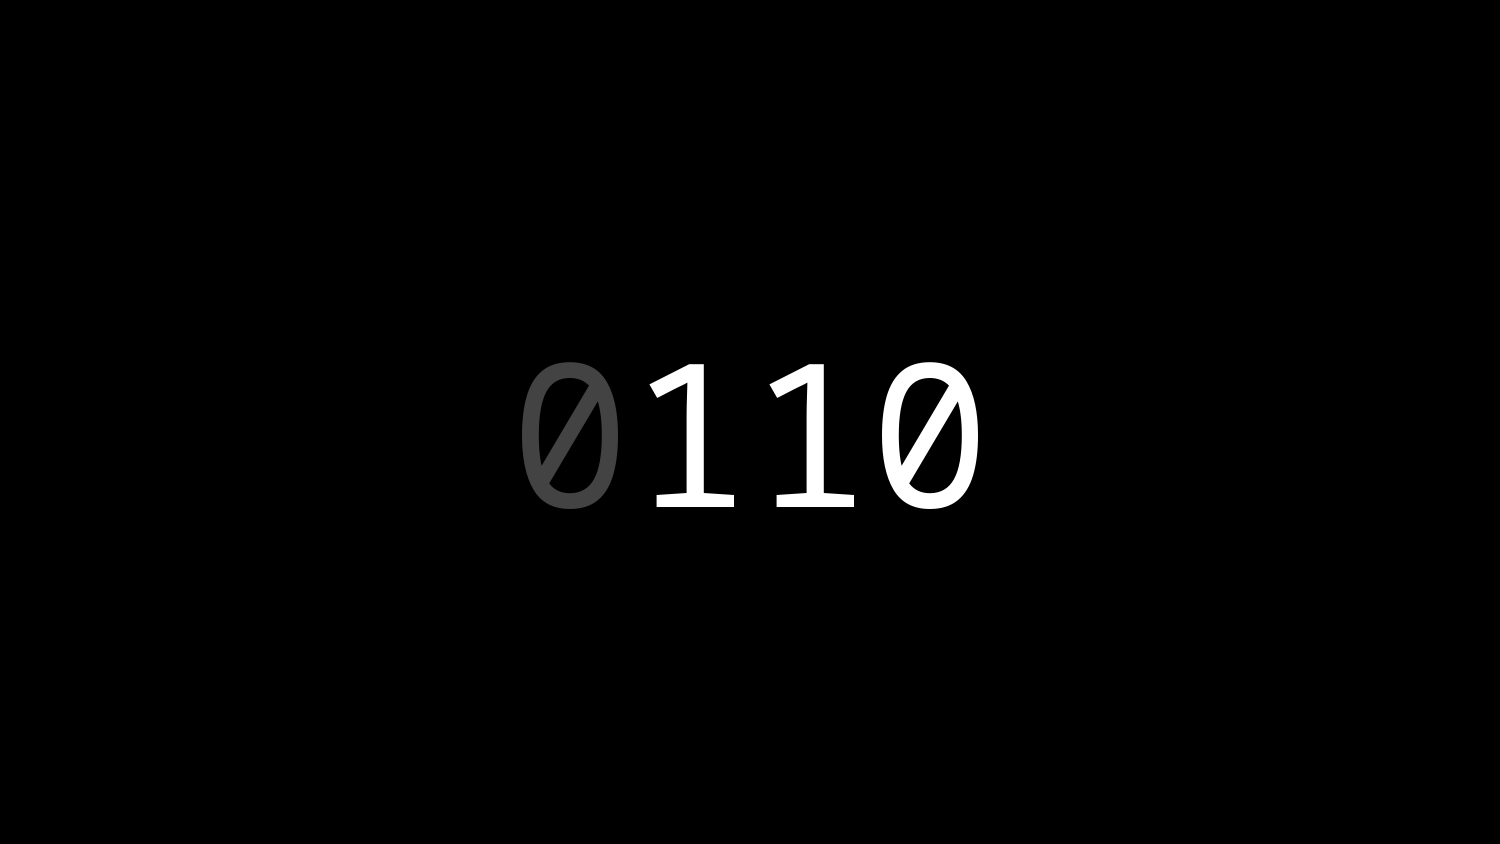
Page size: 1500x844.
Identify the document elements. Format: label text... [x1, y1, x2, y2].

text_box 0110 [395, 292, 1105, 552]
